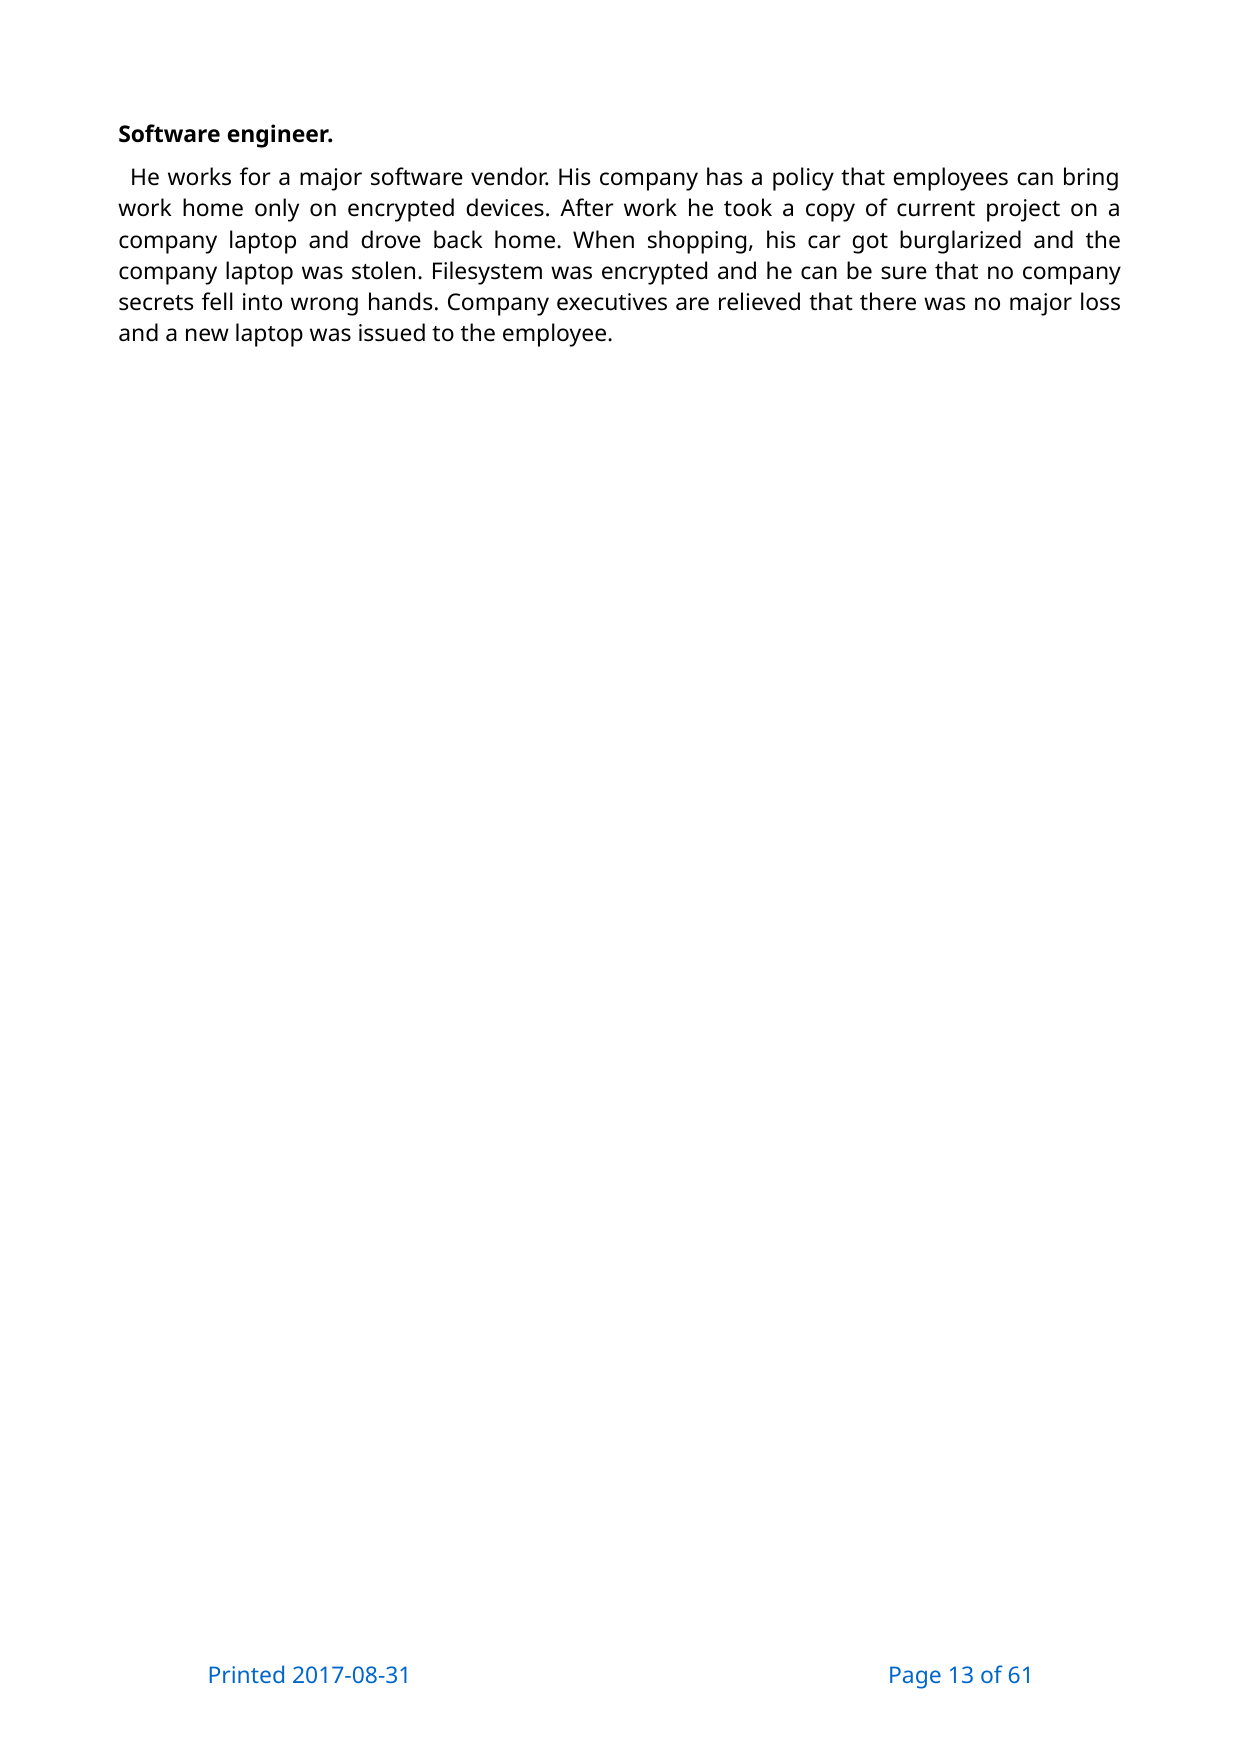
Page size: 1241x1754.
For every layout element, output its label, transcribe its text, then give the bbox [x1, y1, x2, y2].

text He works for a major software vendor. His company has a policy that employees can bring work home only on encrypted devices. After work he took a copy of current project on a company laptop and drove back home. When shopping, his car got burglarized and the company laptop was stolen. Filesystem was encrypted and he can be sure that no company secrets fell into wrong hands. Company executives are relieved that there was no major loss and a new laptop was issued to the employee. [118, 161, 1122, 349]
subtitle Software engineer. [118, 118, 1122, 149]
